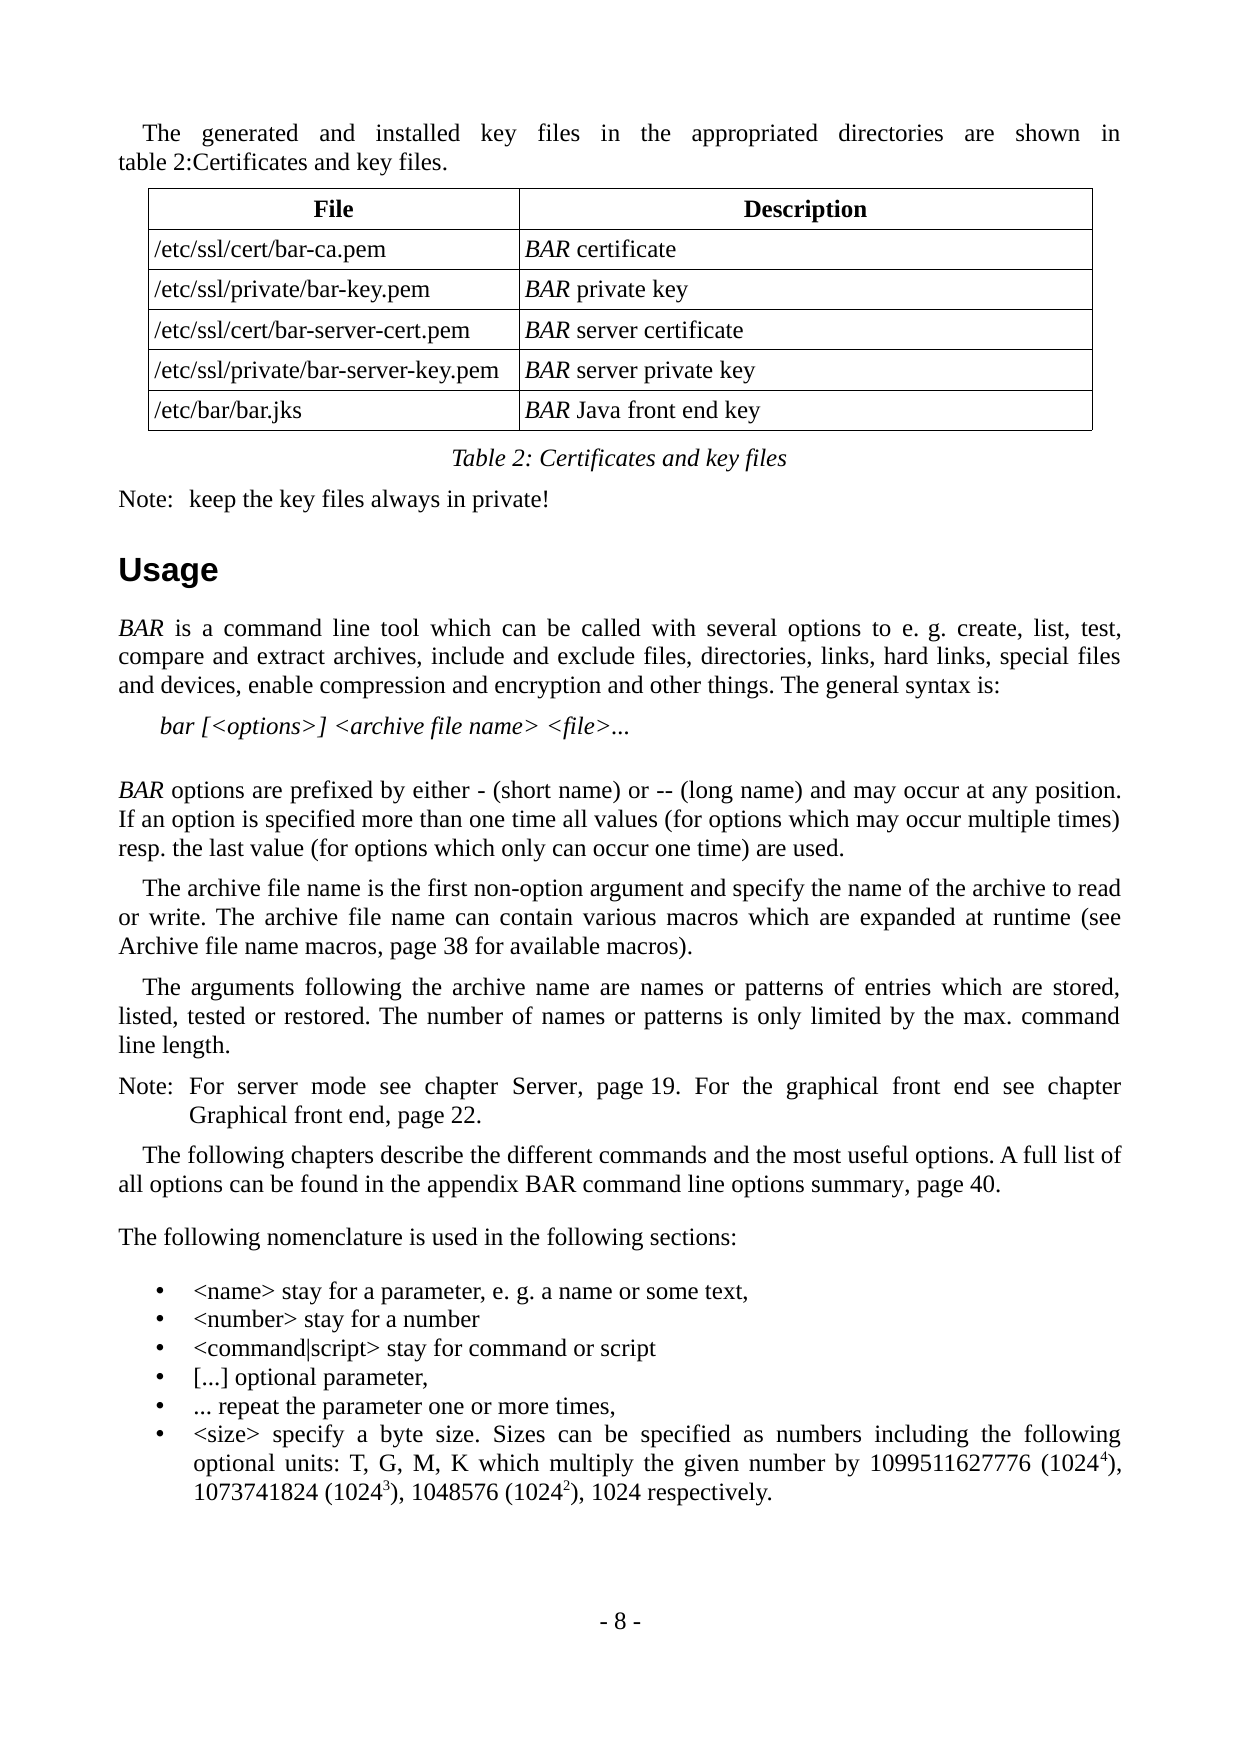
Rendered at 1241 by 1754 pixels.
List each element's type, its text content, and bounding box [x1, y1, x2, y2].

table_cell BAR certificate [520, 230, 1092, 269]
table_cell BAR server certificate [520, 310, 1092, 349]
text The arguments following the archive name are names or patterns of entries which are stored, listed, tested or restored. The number of names or patterns is only limited by the max. command line length. [118, 972, 1122, 1058]
table_cell BAR server private key [520, 350, 1092, 390]
list <name> stay for a parameter, e. g. a name or some text, [156, 1276, 1122, 1304]
table_header File [149, 189, 519, 228]
table_cell BAR Java front end key [520, 391, 1092, 430]
text Note: For server mode see chapter Server, page 19. For the graphical front end see chapter Graphical front end, page 22. [118, 1071, 1122, 1128]
text Note: keep the key files always in private! [118, 484, 1122, 513]
text BAR options are prefixed by either ‑ (short name) or ‑‑ (long name) and may occur at any position. If an option is specified more than one time all values (for options which may occur multiple times) resp. the last value (for options which only can occur one time) are used. [118, 775, 1122, 862]
table_header Description [520, 189, 1092, 228]
table_cell BAR private key [520, 270, 1092, 309]
text Table 2: Certificates and key files [118, 443, 1122, 471]
list <number> stay for a number [156, 1304, 1122, 1333]
list <command|script> stay for command or script [156, 1333, 1122, 1362]
list <size> specify a byte size. Sizes can be specified as numbers including the following optional units: T, G, M, K which multiply the given number by 1099511627776 (10244), 1073741824 (10243), 1048576 (10242), 1024 respectively. [156, 1419, 1122, 1506]
text The following nomenclature is used in the following sections: [118, 1222, 1122, 1251]
table_cell /etc/bar/bar.jks [149, 391, 519, 430]
text The generated and installed key files in the appropriated directories are shown in table 2:Certificates and key files. [118, 118, 1122, 176]
list ... repeat the parameter one or more times, [156, 1391, 1122, 1419]
text bar [<options>] <archive file name> <file>... [159, 711, 1122, 740]
text BAR is a command line tool which can be called with several options to e. g. create, list, test, compare and extract archives, include and exclude files, directories, links, hard links, special files and devices, enable compression and encryption and other things. The general syntax is: [118, 613, 1122, 699]
subtitle Usage [118, 549, 1122, 588]
list [...] optional parameter, [156, 1362, 1122, 1391]
table_cell /etc/ssl/private/bar-server-key.pem [149, 350, 519, 390]
text The archive file name is the first non-option argument and specify the name of the archive to read or write. The archive file name can contain various macros which are expanded at runtime (see Archive file name macros, page 38 for available macros). [118, 873, 1122, 960]
table_cell /etc/ssl/cert/bar-ca.pem [149, 230, 519, 269]
text The following chapters describe the different commands and the most useful options. A full list of all options can be found in the appendix BAR command line options summary, page 40. [118, 1141, 1122, 1198]
table_cell /etc/ssl/private/bar-key.pem [149, 270, 519, 309]
table_cell /etc/ssl/cert/bar-server-cert.pem [149, 310, 519, 349]
